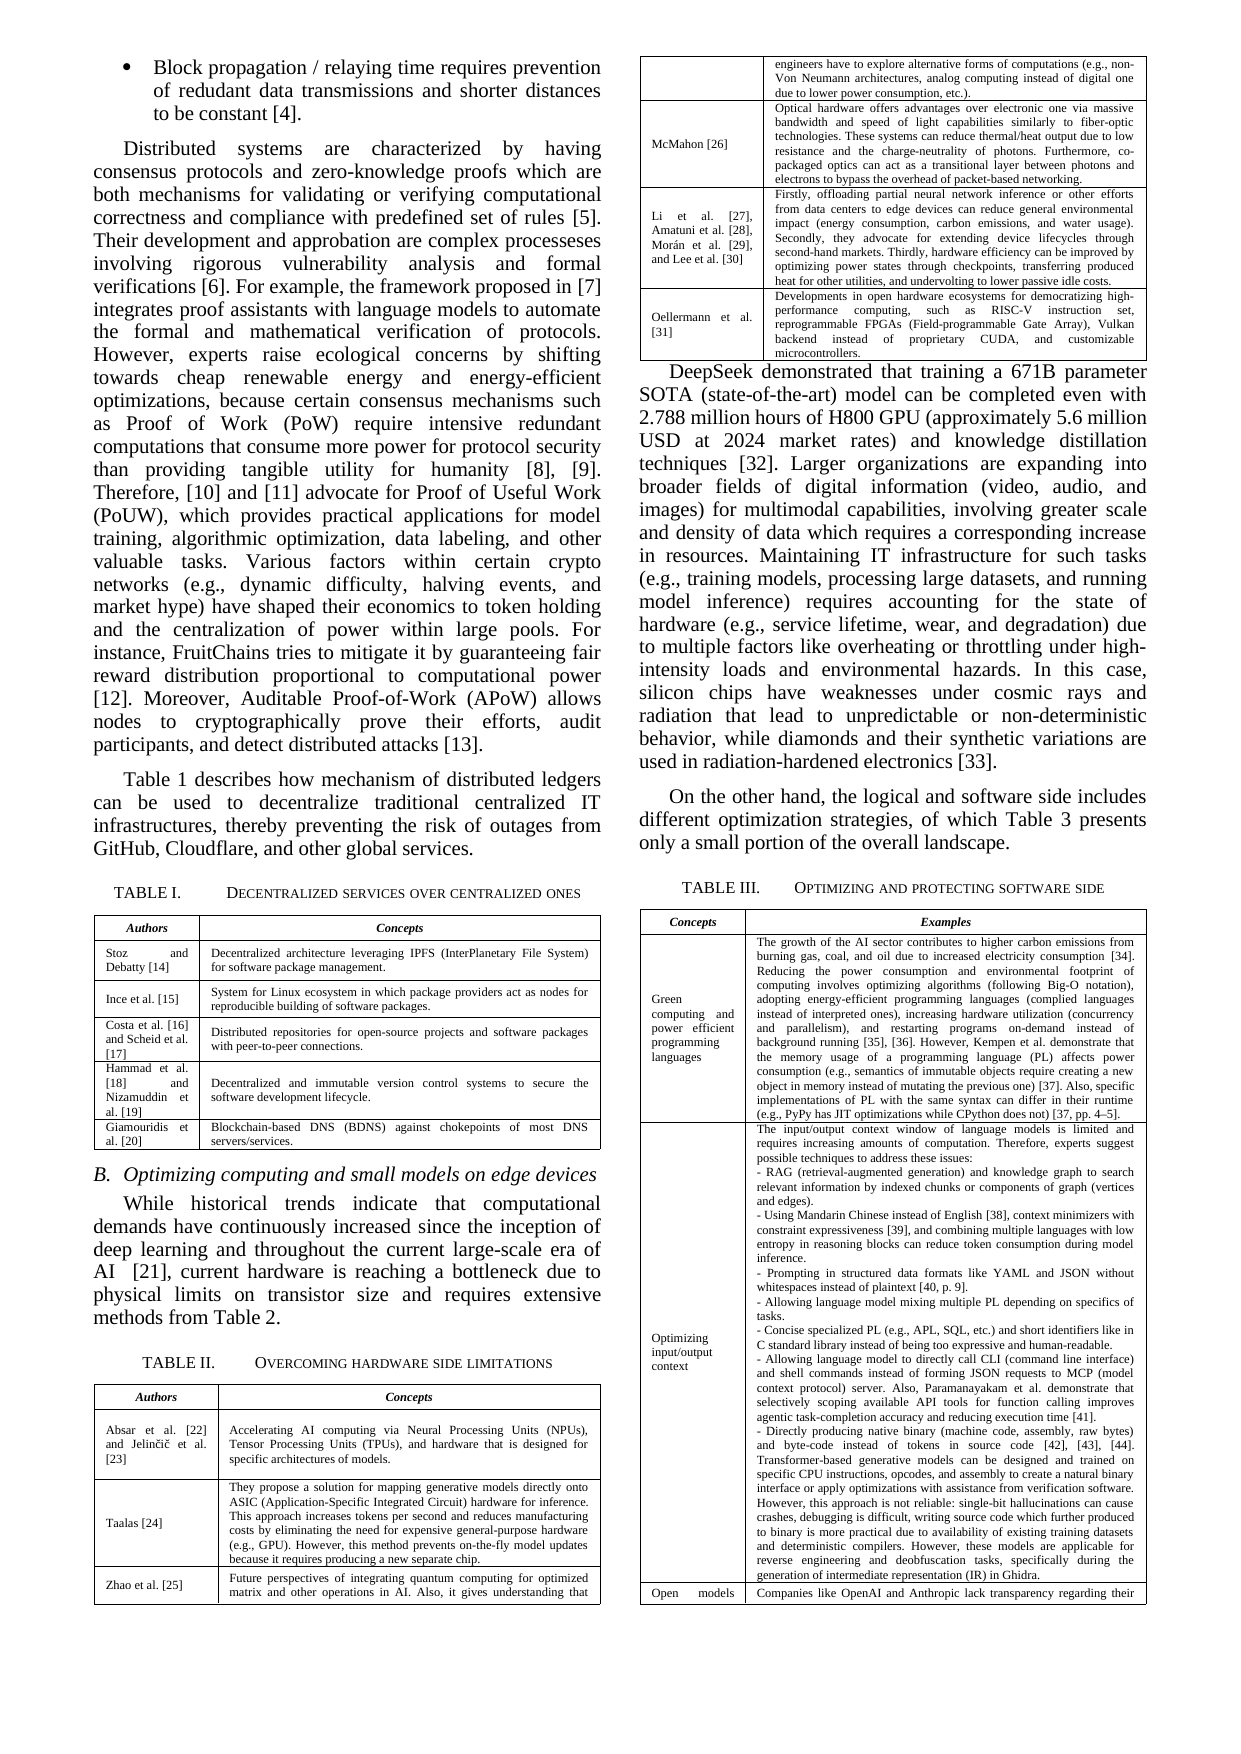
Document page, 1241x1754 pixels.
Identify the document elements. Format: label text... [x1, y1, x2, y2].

table_cell [641, 57, 763, 100]
text While historical trends indicate that computational demands have continuously increased since the inception of deep learning and throughout the current large-scale era of AI [21], current hardware is reaching a bottleneck due to physical limits on transistor size and requires extensive methods from Table 2. [93, 1192, 601, 1329]
table_cell Accelerating AI computing via Neural Processing Units (NPUs), Tensor Processing Units (TPUs), and hardware that is designed for specific architectures of models. [219, 1410, 600, 1479]
table_cell Optical hardware offers advantages over electronic one via massive bandwidth and speed of light capabilities similarly to fiber-optic technologies. These systems can reduce thermal/heat output due to low resistance and the charge-neutrality of photons. Furthermore, co-packaged optics can act as a transitional layer between photons and electrons to bypass the overhead of packet-based networking. [764, 101, 1146, 187]
table_cell They propose a solution for mapping generative models directly onto ASIC (Application-Specific Integrated Circuit) hardware for inference. This approach increases tokens per second and reduces manufacturing costs by eliminating the need for expensive general-purpose hardware (e.g., GPU). However, this method prevents on-the-fly model updates because it requires producing a new separate chip. [219, 1480, 600, 1566]
text DeepSeek demonstrated that training a 671B parameter SOTA (state-of-the-art) model can be completed even with 2.788 million hours of H800 GPU (approximately 5.6 million USD at 2024 market rates) and knowledge distillation techniques [32]. Larger organizations are expanding into broader fields of digital information (video, audio, and images) for multimodal capabilities, involving greater scale and density of data which requires a corresponding increase in resources. Maintaining IT infrastructure for such tasks (e.g., training models, processing large datasets, and running model inference) requires accounting for the state of hardware (e.g., service lifetime, wear, and degradation) due to multiple factors like overheating or throttling under high-intensity loads and environmental hazards. In this case, silicon chips have weaknesses under cosmic rays and radiation that lead to unpredictable or non-deterministic behavior, while diamonds and their synthetic variations are used in radiation-hardened electronics [33]. [639, 361, 1147, 773]
table_cell Future perspectives of integrating quantum computing for optimized matrix and other operations in AI. Also, it gives understanding that [219, 1567, 600, 1603]
table_cell The input/output context window of language models is limited and requires increasing amounts of computation. Therefore, experts suggest possible techniques to address these issues: - RAG (retrieval-augmented generation) and knowledge graph to search relevant information by indexed chunks or components of graph (vertices and edges). - Using Mandarin Chinese instead of English [38], context minimizers with constraint expressiveness [39], and combining multiple languages with low entropy in reasoning blocks can reduce token consumption during model inference. - Prompting in structured data formats like YAML and JSON without whitespaces instead of plaintext [40, p. 9]. - Allowing language model mixing multiple PL depending on specifics of tasks. - Concise specialized PL (e.g., APL, SQL, etc.) and short identifiers like in C standard library instead of being too expressive and human-readable. - Allowing language model to directly call CLI (command line interface) and shell commands instead of forming JSON requests to MCP (model context protocol) server. Also, Paramanayakam et al. demonstrate that selectively scoping available API tools for function calling improves agentic task-completion accuracy and reducing execution time [41]. - Directly producing native binary (machine code, assembly, raw bytes) and byte-code instead of tokens in source code [42], [43], [44]. Transformer-based generative models can be designed and trained on specific CPU instructions, opcodes, and assembly to create a natural binary interface or apply optimizations with assistance from verification software. However, this approach is not reliable: single-bit hallucinations can cause crashes, debugging is difficult, writing source code which further produced to binary is more practical due to availability of existing training datasets and deterministic compilers. However, these models are applicable for reverse engineering and deobfuscation tasks, specifically during the generation of intermediate representation (IR) in Ghidra. [746, 1123, 1146, 1582]
table_cell Li et al. [27], Amatuni et al. [28], Morán et al. [29], and Lee et al. [30] [641, 188, 763, 288]
table_cell Stoz and Debatty [14] [95, 941, 199, 980]
list Block propagation / relaying time requires prevention of redudant data transmissions and shorter distances to be constant [4]. [123, 56, 601, 125]
table_cell Ince et al. [15] [95, 981, 199, 1017]
list Overcoming hardware side limitations [93, 1354, 601, 1372]
table_cell Taalas [24] [95, 1480, 218, 1566]
table_cell Giamouridis et al. [20] [95, 1120, 199, 1149]
table_cell Companies like OpenAI and Anthropic lack transparency regarding their [746, 1583, 1146, 1603]
table_header Authors [95, 916, 199, 940]
list Optimizing and protecting software side [639, 879, 1147, 896]
text Table 1 describes how mechanism of distributed ledgers can be used to decentralize traditional centralized IT infrastructures, thereby preventing the risk of outages from GitHub, Cloudflare, and other global services. [93, 768, 601, 860]
table_header Concepts [641, 910, 745, 934]
list Decentralized services over centralized ones [93, 885, 601, 902]
text On the other hand, the logical and software side includes different optimization strategies, of which Table 3 presents only a small portion of the overall landscape. [639, 786, 1147, 854]
table_cell Oellermann et al. [31] [641, 289, 763, 360]
text Distributed systems are characterized by having consensus protocols and zero-knowledge proofs which are both mechanisms for validating or verifying computational correctness and compliance with predefined set of rules [5]. Their development and approbation are complex processeses involving rigorous vulnerability analysis and formal verifications [6]. For example, the framework proposed in [7] integrates proof assistants with language models to automate the formal and mathematical verification of protocols. However, experts raise ecological concerns by shifting towards cheap renewable energy and energy-efficient optimizations, because certain consensus mechanisms such as Proof of Work (PoW) require intensive redundant computations that consume more power for protocol security than providing tangible utility for humanity [8], [9]. Therefore, [10] and [11] advocate for Proof of Useful Work (PoUW), which provides practical applications for model training, algorithmic optimization, data labeling, and other valuable tasks. Various factors within certain crypto networks (e.g., dynamic difficulty, halving events, and market hype) have shaped their economics to token holding and the centralization of power within large pools. For instance, FruitChains tries to mitigate it by guaranteeing fair reward distribution proportional to computational power [12]. Moreover, Auditable Proof-of-Work (APoW) allows nodes to cryptographically prove their efforts, audit participants, and detect distributed attacks [13]. [93, 137, 601, 756]
table_cell Developments in open hardware ecosystems for democratizing high-performance computing, such as RISC-V instruction set, reprogrammable FPGAs (Field-programmable Gate Array), Vulkan backend instead of proprietary CUDA, and customizable microcontrollers. [764, 289, 1146, 360]
table_cell Blockchain-based DNS (BDNS) against chokepoints of most DNS servers/services. [200, 1120, 600, 1149]
table_cell Zhao et al. [25] [95, 1567, 218, 1603]
table_cell Distributed repositories for open-source projects and software packages with peer-to-peer connections. [200, 1018, 600, 1061]
table_header Authors [95, 1385, 218, 1409]
table_cell Decentralized architecture leveraging IPFS (InterPlanetary File System) for software package management. [200, 941, 600, 980]
table_cell Absar et al. [22] and Jelinčič et al. [23] [95, 1410, 218, 1479]
table_header Concepts [219, 1385, 600, 1409]
table_cell Firstly, offloading partial neural network inference or other efforts from data centers to edge devices can reduce general environmental impact (energy consumption, carbon emissions, and water usage). Secondly, they advocate for extending device lifecycles through second-hand markets. Thirdly, hardware efficiency can be improved by optimizing power states through checkpoints, transferring produced heat for other utilities, and undervolting to lower passive idle costs. [764, 188, 1146, 288]
table_cell Open models [641, 1583, 745, 1603]
table_header Examples [746, 910, 1146, 934]
table_cell The growth of the AI sector contributes to higher carbon emissions from burning gas, coal, and oil due to increased electricity consumption [34]. Reducing the power consumption and environmental footprint of computing involves optimizing algorithms (following Big-O notation), adopting energy-efficient programming languages (complied languages instead of interpreted ones), increasing hardware utilization (concurrency and parallelism), and restarting programs on-demand instead of background running [35], [36]. However, Kempen et al. demonstrate that the memory usage of a programming language (PL) affects power consumption (e.g., semantics of immutable objects require creating a new object in memory instead of mutating the previous one) [37]. Also, specific implementations of PL with the same syntax can differ in their runtime (e.g., PyPy has JIT optimizations while CPython does not) [37, pp. 4–5]. [746, 935, 1146, 1121]
table_header Concepts [200, 916, 600, 940]
table_cell Green computing and power efficient programming languages [641, 935, 745, 1121]
table_cell engineers have to explore alternative forms of computations (e.g., non-Von Neumann architectures, analog computing instead of digital one due to lower power consumption, etc.). [764, 57, 1146, 100]
table_cell Hammad et al. [18] and Nizamuddin et al. [19] [95, 1062, 199, 1119]
table_cell Decentralized and immutable version control systems to secure the software development lifecycle. [200, 1062, 600, 1119]
table_cell Costa et al. [16] and Scheid et al. [17] [95, 1018, 199, 1061]
table_cell Optimizing input/output context [641, 1123, 745, 1582]
table_cell System for Linux ecosystem in which package providers act as nodes for reproducible building of software packages. [200, 981, 600, 1017]
table_cell McMahon [26] [641, 101, 763, 187]
subtitle Optimizing computing and small models on edge devices [93, 1162, 601, 1186]
